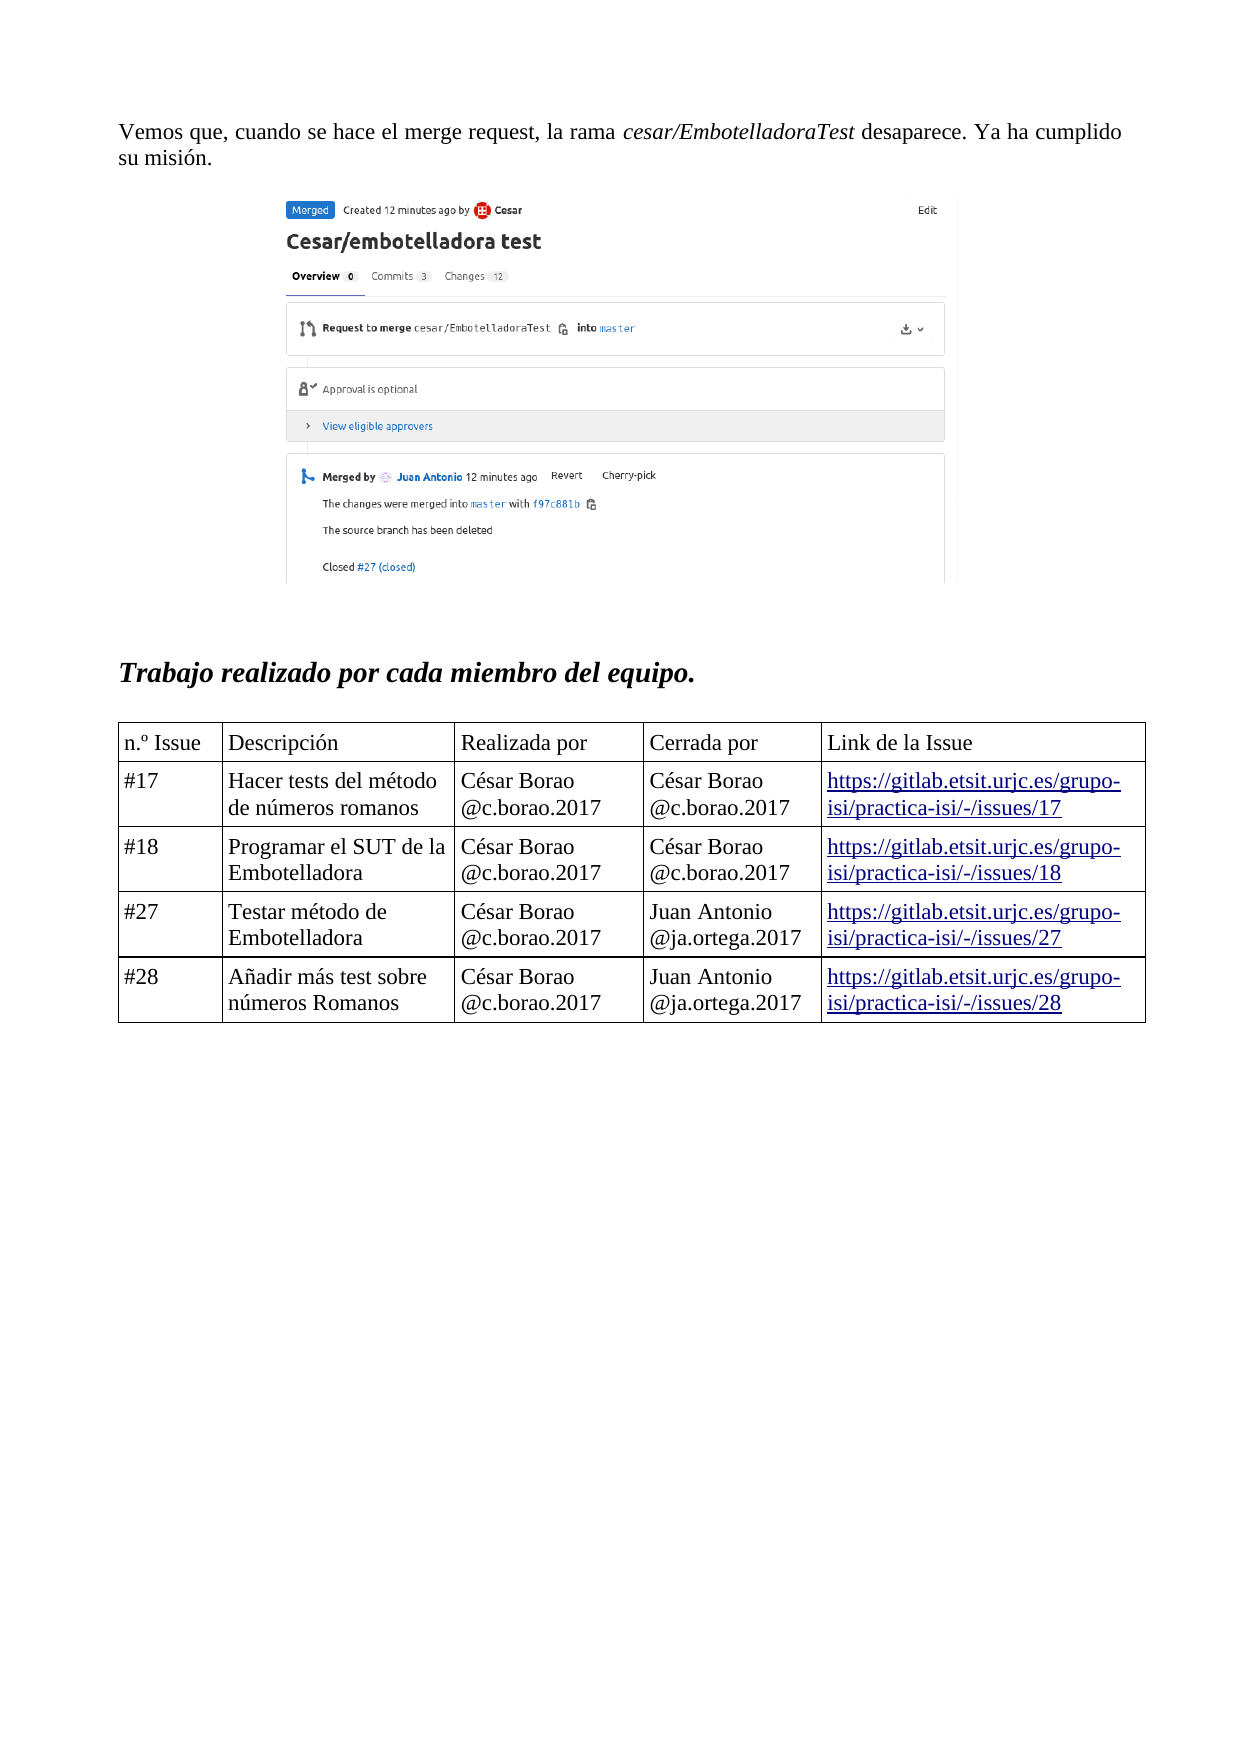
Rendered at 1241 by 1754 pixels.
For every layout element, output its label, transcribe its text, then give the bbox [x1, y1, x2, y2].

table_cell #27 [119, 892, 222, 956]
table_cell #18 [119, 827, 222, 891]
table_header n.º Issue [119, 723, 222, 761]
table_header Realizada por [455, 723, 643, 761]
table_cell Testar método de Embotelladora [223, 892, 454, 956]
table_cell César Borao @c.borao.2017 [455, 827, 643, 891]
table_cell Hacer tests del método de números romanos [223, 762, 454, 826]
table_cell César Borao @c.borao.2017 [644, 827, 821, 891]
table_cell Añadir más test sobre números Romanos [223, 958, 454, 1022]
table_cell César Borao @c.borao.2017 [644, 762, 821, 826]
table_cell César Borao @c.borao.2017 [455, 762, 643, 826]
picture [283, 196, 958, 583]
table_cell Juan Antonio @ja.ortega.2017 [644, 892, 821, 956]
table_cell Juan Antonio @ja.ortega.2017 [644, 958, 821, 1022]
table_cell #28 [119, 958, 222, 1022]
table_cell https://gitlab.etsit.urjc.es/grupo-isi/practica-isi/-/issues/17 [822, 762, 1145, 826]
table_cell César Borao @c.borao.2017 [455, 958, 643, 1022]
table_cell https://gitlab.etsit.urjc.es/grupo-isi/practica-isi/-/issues/28 [822, 958, 1145, 1022]
table_cell https://gitlab.etsit.urjc.es/grupo-isi/practica-isi/-/issues/27 [822, 892, 1145, 956]
table_cell César Borao @c.borao.2017 [455, 892, 643, 956]
table_cell #17 [119, 762, 222, 826]
table_header Cerrada por [644, 723, 821, 761]
table_cell https://gitlab.etsit.urjc.es/grupo-isi/practica-isi/-/issues/18 [822, 827, 1145, 891]
text Vemos que, cuando se hace el merge request, la rama cesar/EmbotelladoraTest desaparece. Ya ha cumplido su misión. [118, 118, 1122, 171]
table_header Link de la Issue [822, 723, 1145, 761]
table_cell Programar el SUT de la Embotelladora [223, 827, 454, 891]
text Trabajo realizado por cada miembro del equipo. [118, 655, 1122, 688]
table_header Descripción [223, 723, 454, 761]
